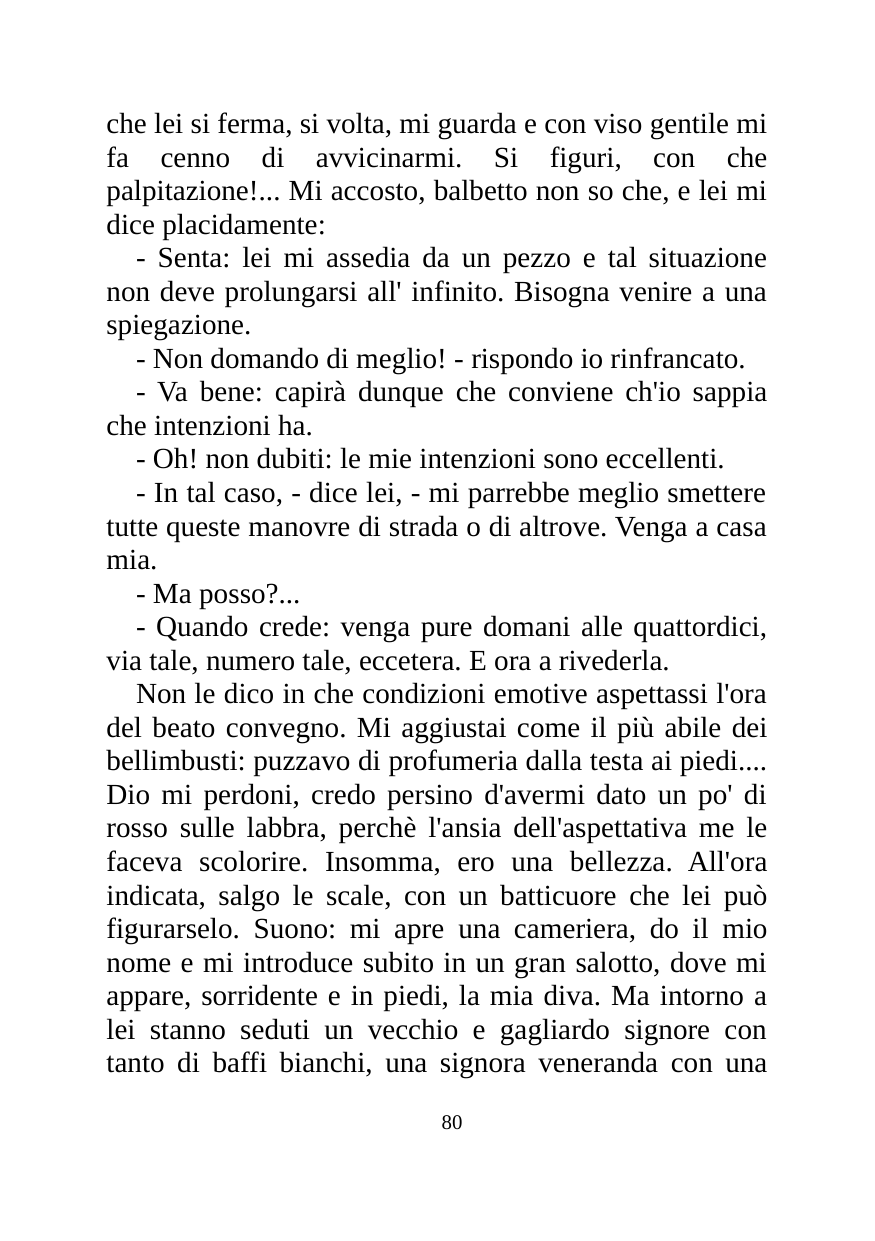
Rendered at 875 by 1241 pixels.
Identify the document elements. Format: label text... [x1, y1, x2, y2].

text - In tal caso, - dice lei, - mi parrebbe meglio smettere tutte queste manovre di strada o di altrove. Venga a casa mia. [106, 475, 768, 576]
text che lei si ferma, si volta, mi guarda e con viso gentile mi fa cenno di avvicinarmi. Si figuri, con che palpitazione!... Mi accosto, balbetto non so che, e lei mi dice placidamente: [106, 106, 768, 240]
text - Non domando di meglio! - rispondo io rinfrancato. [106, 341, 768, 374]
text - Quando crede: venga pure domani alle quattordici, via tale, numero tale, eccetera. E ora a rivederla. [106, 609, 768, 676]
text Non le dico in che condizioni emotive aspettassi l'ora del beato convegno. Mi aggiustai come il più abile dei bellimbusti: puzzavo di profumeria dalla testa ai piedi.... Dio mi perdoni, credo persino d'avermi dato un po' di rosso sulle labbra, perchè l'ansia dell'aspettativa me le faceva scolorire. Insomma, ero una bellezza. All'ora indicata, salgo le scale, con un batticuore che lei può figurarselo. Suono: mi apre una cameriera, do il mio nome e mi introduce subito in un gran salotto, dove mi appare, sorridente e in piedi, la mia diva. Ma intorno a lei stanno seduti un vecchio e gagliardo signore con tanto di baffi bianchi, una signora veneranda con una [106, 676, 768, 1079]
text - Oh! non dubiti: le mie intenzioni sono eccellenti. [106, 442, 768, 475]
text - Ma posso?... [106, 576, 768, 609]
text - Va bene: capirà dunque che conviene ch'io sappia che intenzioni ha. [106, 374, 768, 442]
text - Senta: lei mi assedia da un pezzo e tal situazione non deve prolungarsi all' infinito. Bisogna venire a una spiegazione. [106, 240, 768, 341]
